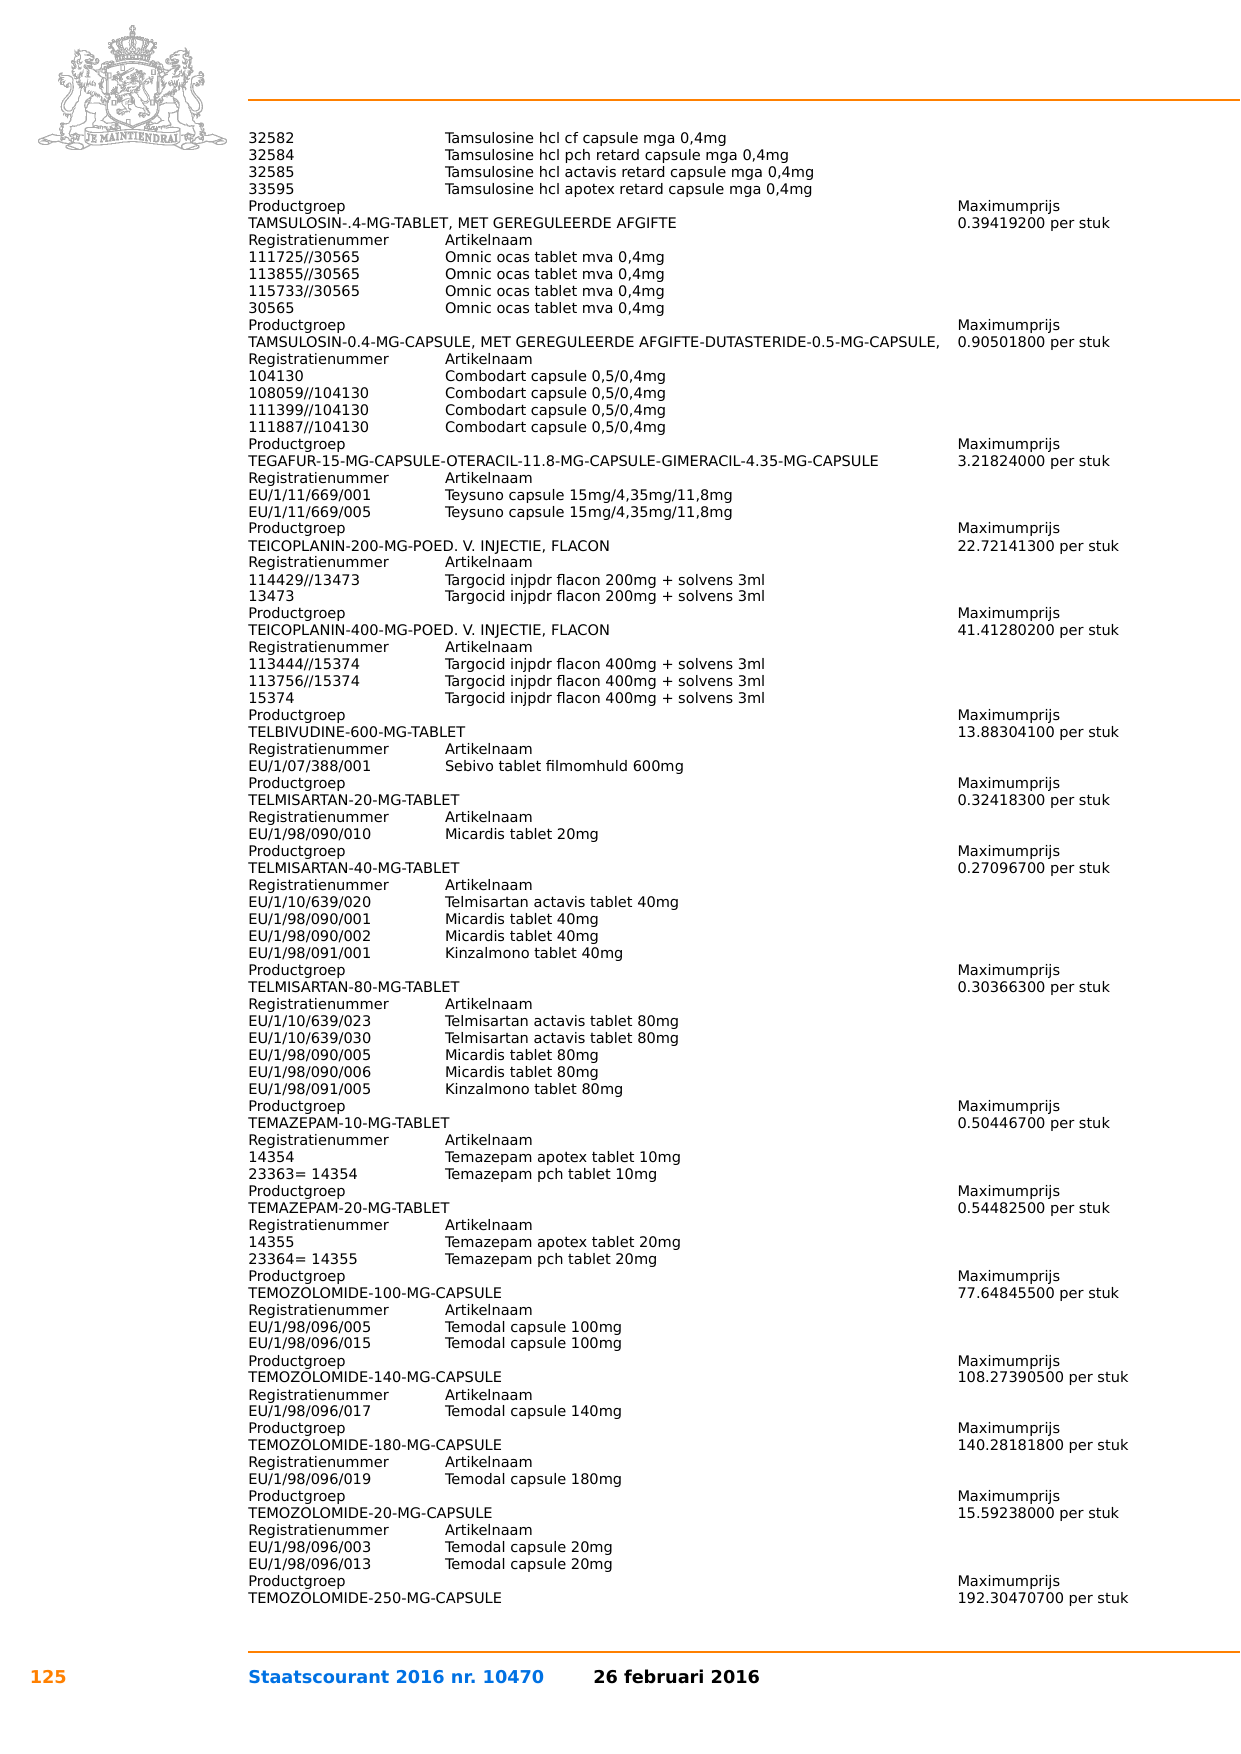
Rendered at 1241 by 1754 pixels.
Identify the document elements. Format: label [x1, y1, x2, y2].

picture [38, 25, 227, 150]
